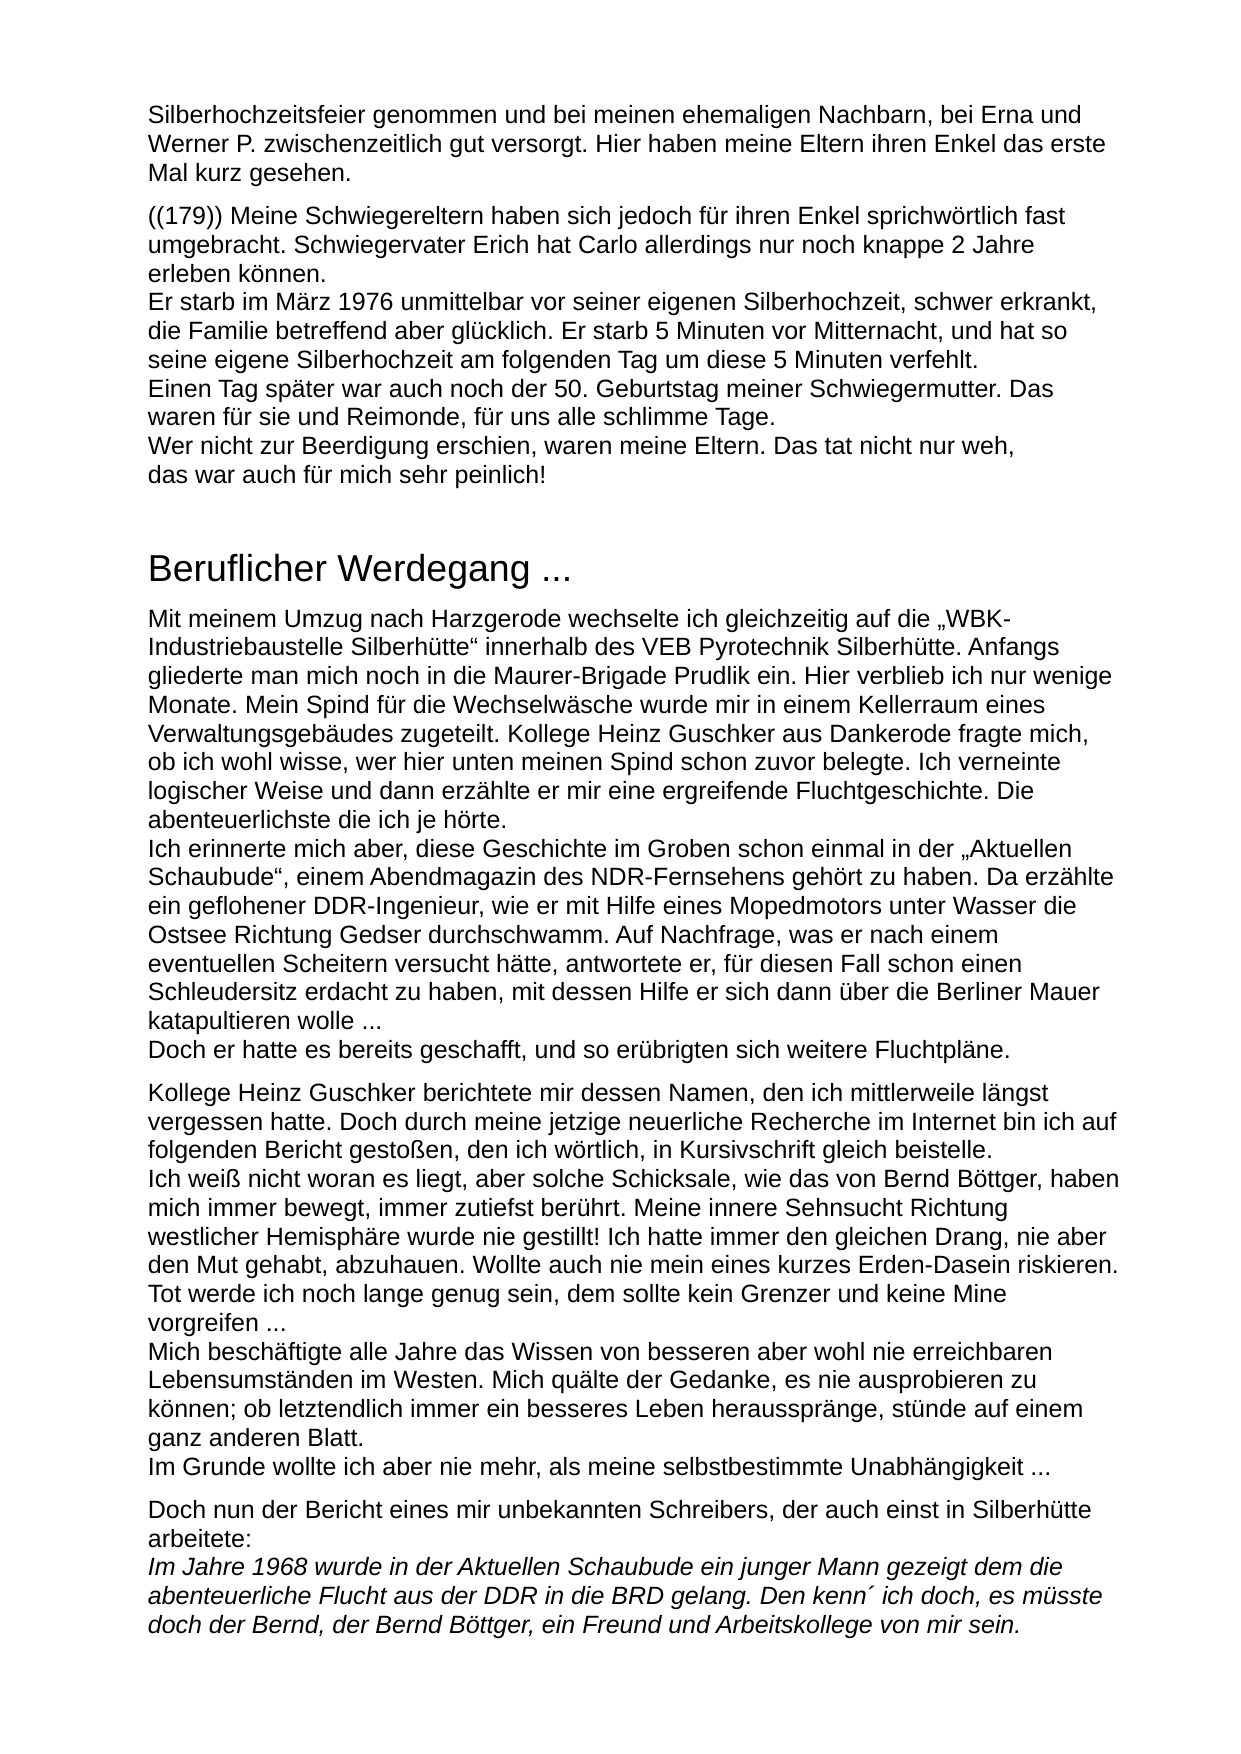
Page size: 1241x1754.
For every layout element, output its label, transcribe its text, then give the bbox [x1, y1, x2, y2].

text Ich weiß nicht woran es liegt, aber solche Schicksale, wie das von Bernd Böttger, haben mich immer bewegt, immer zutiefst berührt. Meine innere Sehnsucht Richtung westlicher Hemisphäre wurde nie gestillt! Ich hatte immer den gleichen Drang, nie aber den Mut gehabt, abzuhauen. Wollte auch nie mein eines kurzes Erden-Dasein riskieren. Tot werde ich noch lange genug sein, dem sollte kein Grenzer und keine Mine vorgreifen ... [148, 1164, 1122, 1337]
text Einen Tag später war auch noch der 50. Geburtstag meiner Schwiegermutter. Das waren für sie und Reimonde, für uns alle schlimme Tage. [148, 373, 1122, 431]
text Doch er hatte es bereits geschafft, und so erübrigten sich weitere Fluchtpläne. [148, 1035, 1122, 1063]
text Doch nun der Bericht eines mir unbekannten Schreibers, der auch einst in Silberhütte arbeitete: [148, 1495, 1122, 1552]
text Im Jahre 1968 wurde in der Aktuellen Schaubude ein junger Mann gezeigt dem die abenteuerliche Flucht aus der DDR in die BRD gelang. Den kenn´ ich doch, es müsste doch der Bernd, der Bernd Böttger, ein Freund und Arbeitskollege von mir sein. [148, 1552, 1122, 1638]
text Beruflicher Werdegang ... [148, 546, 1122, 589]
text Industriebaustelle Silberhütte“ innerhalb des VEB Pyrotechnik Silberhütte. Anfangs gliederte man mich noch in die Maurer-Brigade Prudlik ein. Hier verblieb ich nur wenige Monate. Mein Spind für die Wechselwäsche wurde mir in einem Kellerraum eines Verwaltungsgebäudes zugeteilt. Kollege Heinz Guschker aus Dankerode fragte mich, ob ich wohl wisse, wer hier unten meinen Spind schon zuvor belegte. Ich verneinte logischer Weise und dann erzählte er mir eine ergreifende Fluchtgeschichte. Die abenteuerlichste die ich je hörte. [148, 632, 1122, 833]
text Mit meinem Umzug nach Harzgerode wechselte ich gleichzeitig auf die „WBK- [148, 603, 1122, 632]
text Kollege Heinz Guschker berichtete mir dessen Namen, den ich mittlerweile längst vergessen hatte. Doch durch meine jetzige neuerliche Recherche im Internet bin ich auf folgenden Bericht gestoßen, den ich wörtlich, in Kursivschrift gleich beistelle. [148, 1078, 1122, 1164]
text Ich erinnerte mich aber, diese Geschichte im Groben schon einmal in der „Aktuellen Schaubude“, einem Abendmagazin des NDR-Fernsehens gehört zu haben. Da erzählte ein geflohener DDR-Ingenieur, wie er mit Hilfe eines Mopedmotors unter Wasser die Ostsee Richtung Gedser durchschwamm. Auf Nachfrage, was er nach einem eventuellen Scheitern versucht hätte, antwortete er, für diesen Fall schon einen Schleudersitz erdacht zu haben, mit dessen Hilfe er sich dann über die Berliner Mauer katapultieren wolle ... [148, 833, 1122, 1035]
text Er starb im März 1976 unmittelbar vor seiner eigenen Silberhochzeit, schwer erkrankt, die Familie betreffend aber glücklich. Er starb 5 Minuten vor Mitternacht, und hat so seine eigene Silberhochzeit am folgenden Tag um diese 5 Minuten verfehlt. [148, 287, 1122, 373]
text das war auch für mich sehr peinlich! [148, 460, 1122, 488]
text Silberhochzeitsfeier genommen und bei meinen ehemaligen Nachbarn, bei Erna und Werner P. zwischenzeitlich gut versorgt. Hier haben meine Eltern ihren Enkel das erste Mal kurz gesehen. [148, 100, 1122, 187]
text Mich beschäftigte alle Jahre das Wissen von besseren aber wohl nie erreichbaren Lebensumständen im Westen. Mich quälte der Gedanke, es nie ausprobieren zu können; ob letztendlich immer ein besseres Leben herausspränge, stünde auf einem ganz anderen Blatt. [148, 1337, 1122, 1452]
text ((179)) Meine Schwiegereltern haben sich jedoch für ihren Enkel sprichwörtlich fast umgebracht. Schwiegervater Erich hat Carlo allerdings nur noch knappe 2 Jahre erleben können. [148, 201, 1122, 287]
text Im Grunde wollte ich aber nie mehr, als meine selbstbestimmte Unabhängigkeit ... [148, 1452, 1122, 1480]
text Wer nicht zur Beerdigung erschien, waren meine Eltern. Das tat nicht nur weh, [148, 431, 1122, 460]
